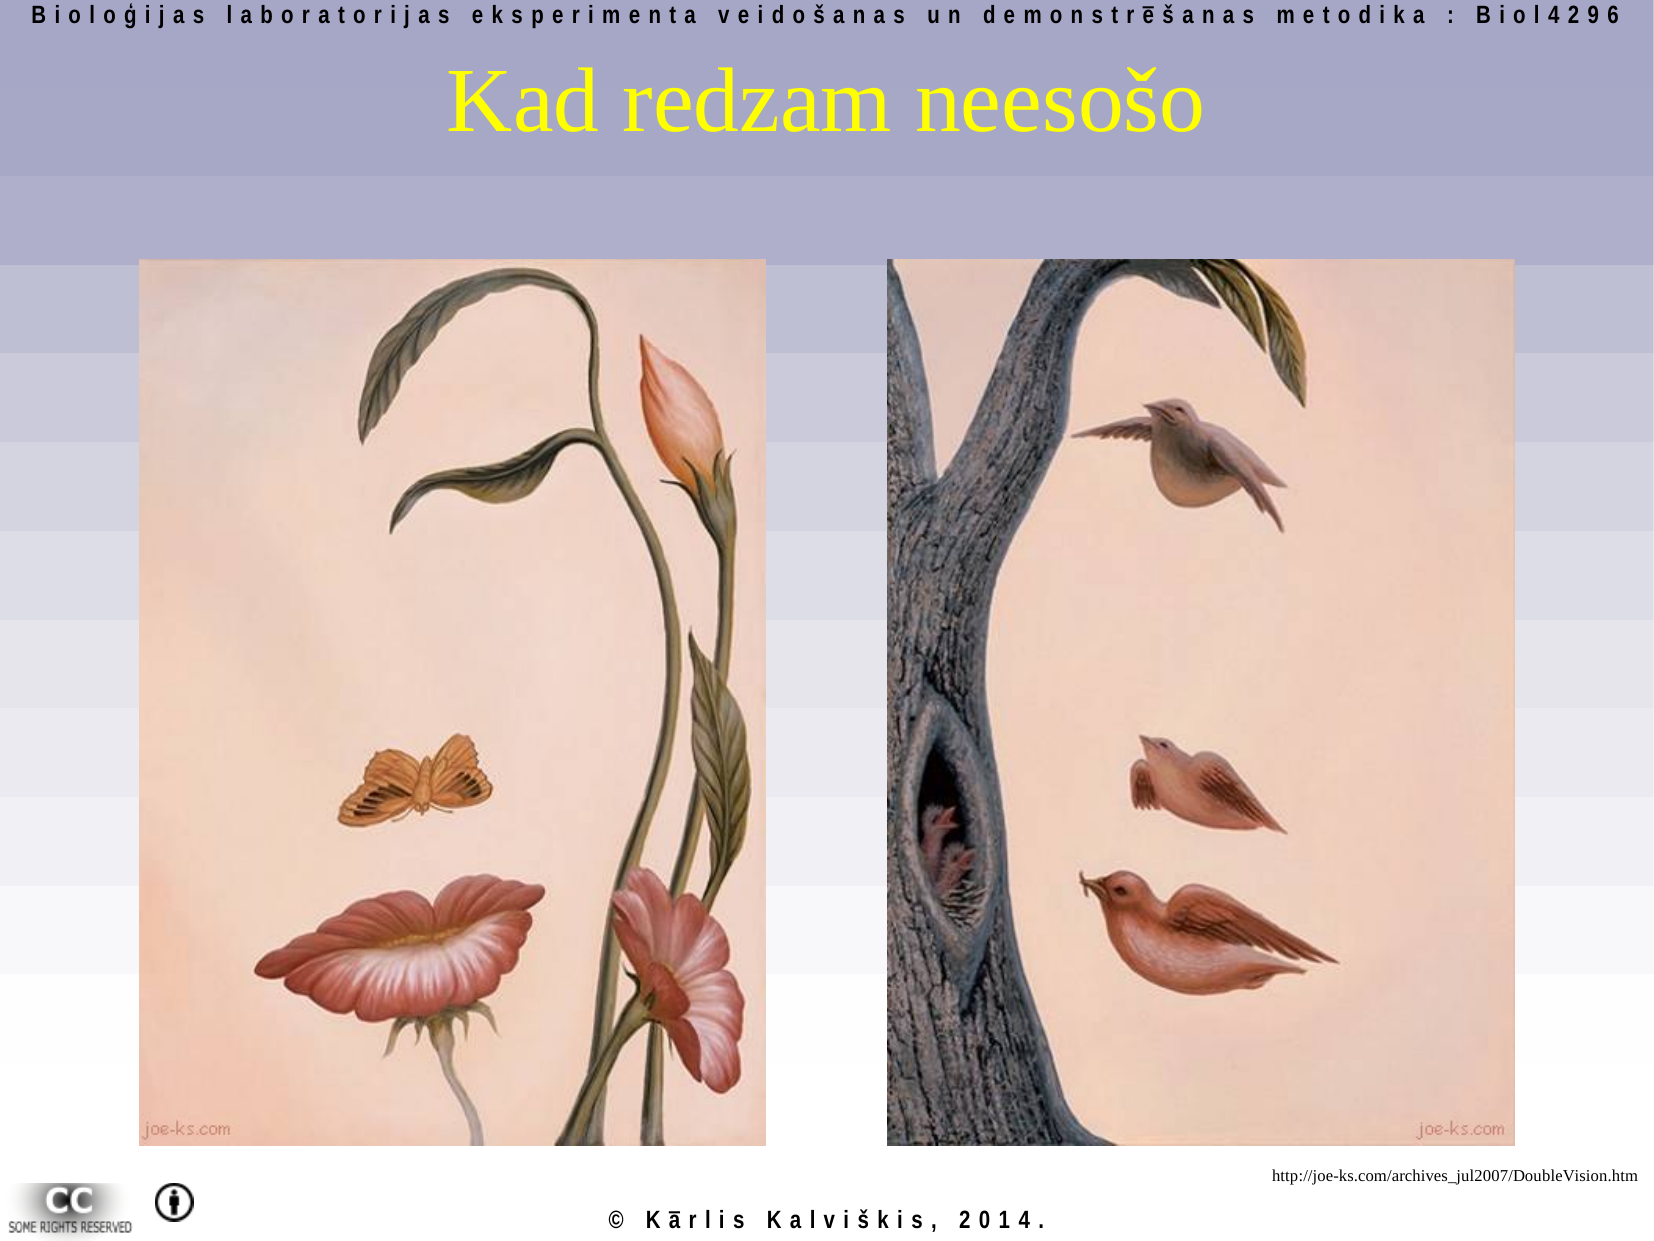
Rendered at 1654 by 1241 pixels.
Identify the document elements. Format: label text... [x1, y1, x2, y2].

title Kad redzam neesošo [29, 49, 1625, 296]
text_box http://joe-ks.com/archives_jul2007/DoubleVision.htm [1271, 1166, 1654, 1223]
picture [0, 0, 1654, 1241]
